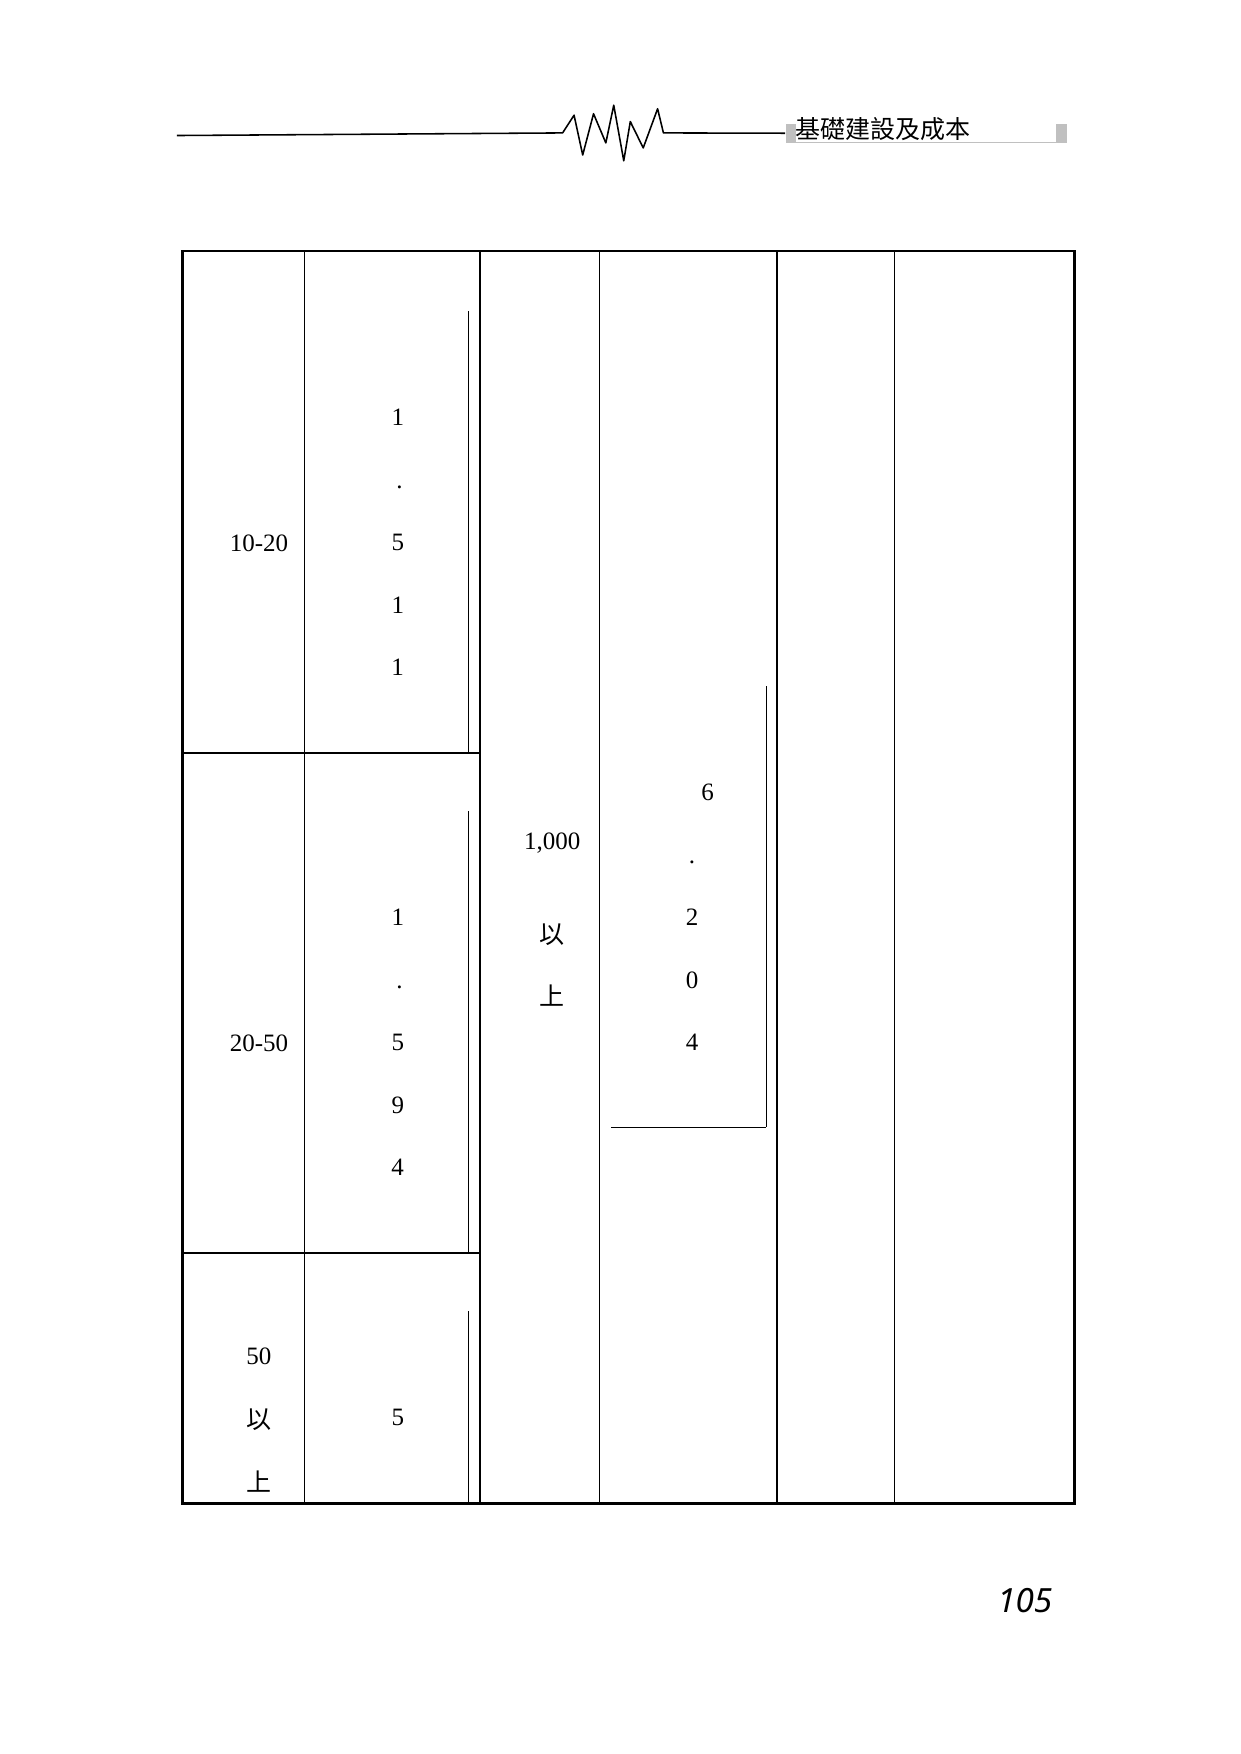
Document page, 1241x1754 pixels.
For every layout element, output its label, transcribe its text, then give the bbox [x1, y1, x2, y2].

table_cell 1,000 以上 [481, 252, 599, 1502]
table_cell 50以上 [184, 1254, 304, 1502]
table_cell 10-20 [184, 252, 304, 752]
table_cell [895, 252, 1073, 1502]
table_cell 1.511 [305, 252, 479, 752]
table_cell 5 [305, 1254, 479, 1502]
table_cell 20-50 [184, 754, 304, 1252]
table_cell [778, 252, 894, 1502]
table_cell 1.594 [305, 754, 479, 1252]
table_cell 6.204 [600, 252, 776, 1502]
